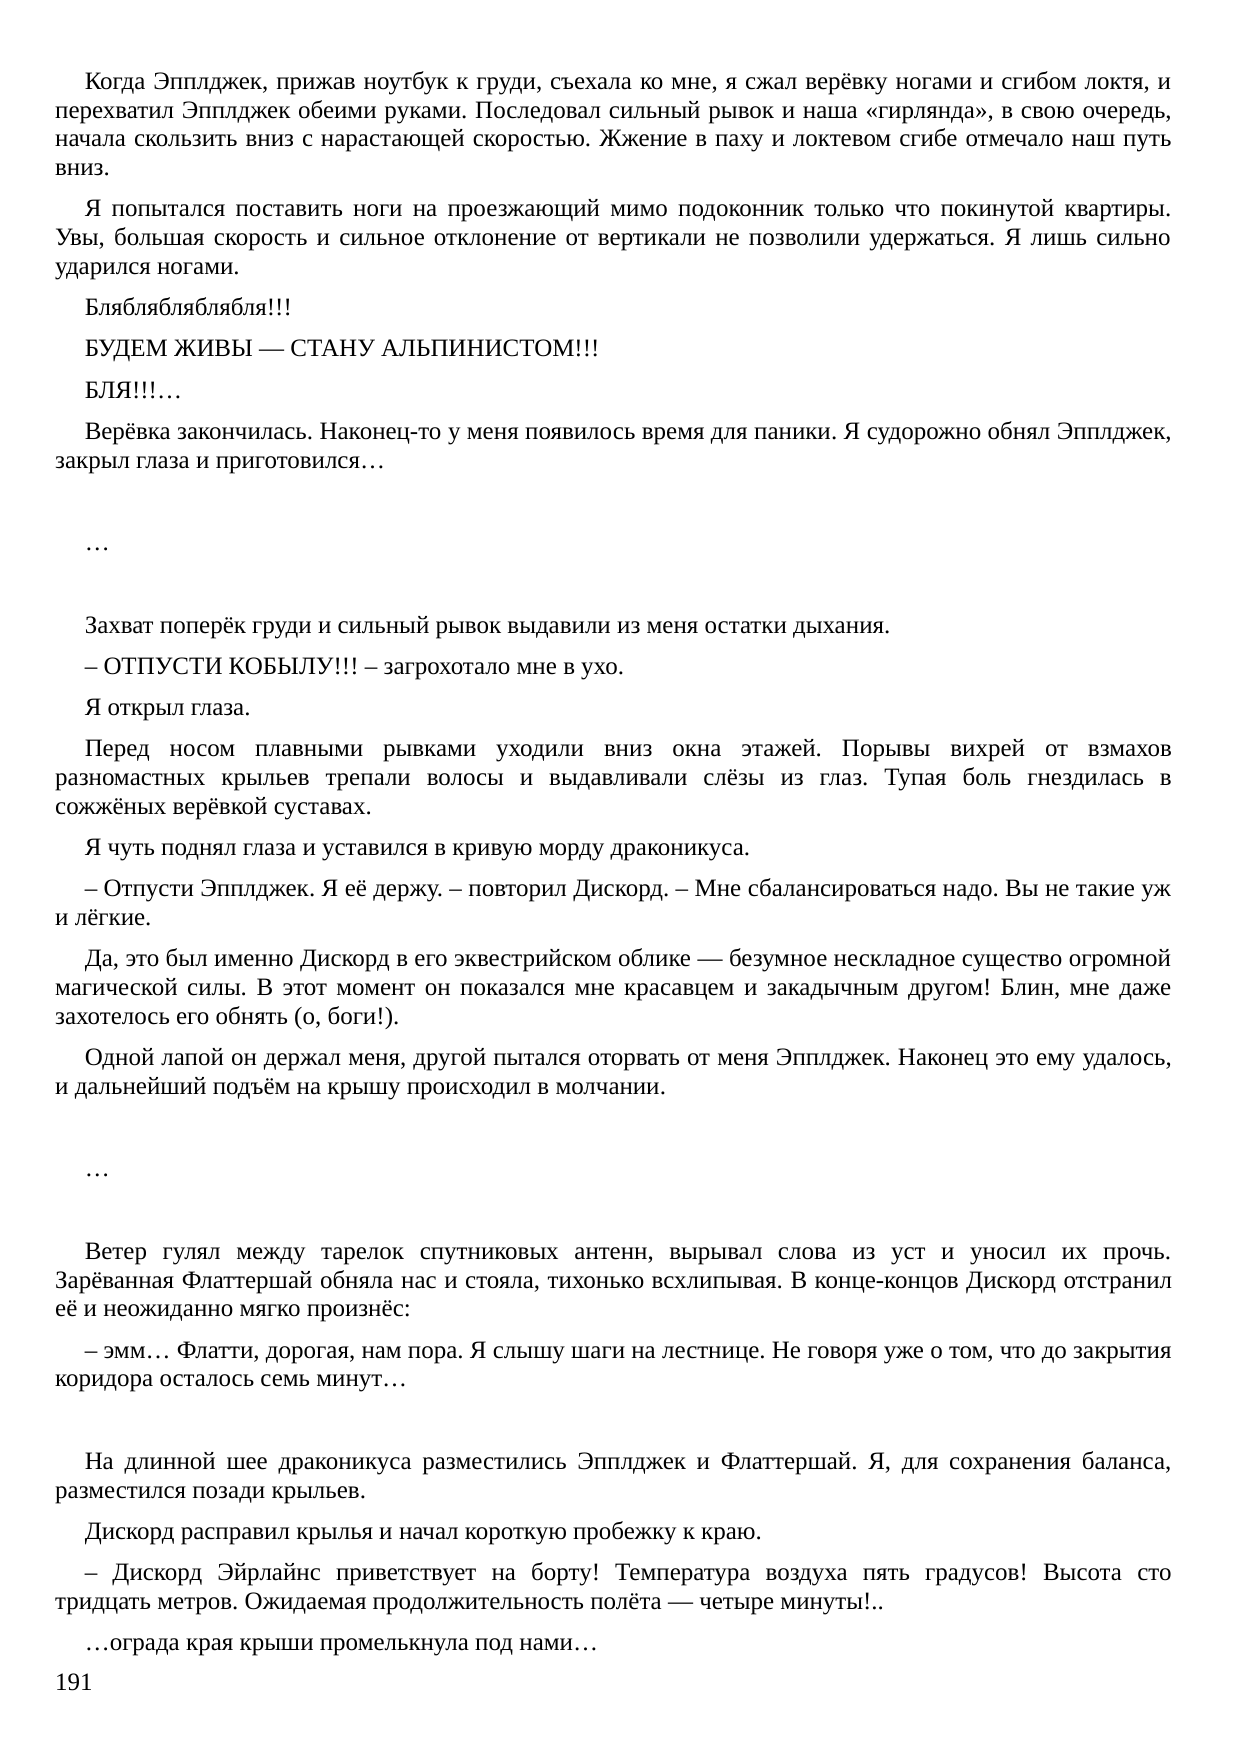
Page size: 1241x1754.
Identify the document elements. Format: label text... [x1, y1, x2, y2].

text Одной лапой он держал меня, другой пытался оторвать от меня Эпплджек. Наконец это ему удалось, и дальнейший подъём на крышу происходил в молчании. [55, 1042, 1173, 1100]
text Верёвка закончилась. Наконец-то у меня появилось время для паники. Я судорожно обнял Эпплджек, закрыл глаза и приготовился… [55, 416, 1173, 473]
text Бляблябляблябля!!! [55, 292, 1173, 321]
text … [55, 1153, 1173, 1182]
text Да, это был именно Дискорд в его эквестрийском облике — безумное нескладное существо огромной магической силы. В этот момент он показался мне красавцем и закадычным другом! Блин, мне даже захотелось его обнять (о, боги!). [55, 943, 1173, 1030]
text … [55, 527, 1173, 556]
text Я открыл глаза. [55, 692, 1173, 721]
text На длинной шее драконикуса разместились Эпплджек и Флаттершай. Я, для сохранения баланса, разместился позади крыльев. [55, 1446, 1173, 1503]
text – Отпусти Эпплджек. Я её держу. – повторил Дискорд. – Мне сбалансироваться надо. Вы не такие уж и лёгкие. [55, 873, 1173, 931]
text Ветер гулял между тарелок спутниковых антенн, вырывал слова из уст и уносил их прочь. Зарёванная Флаттершай обняла нас и стояла, тихонько всхлипывая. В конце-концов Дискорд отстранил её и неожиданно мягко произнёс: [55, 1236, 1173, 1322]
text – эмм… Флатти, дорогая, нам пора. Я слышу шаги на лестнице. Не говоря уже о том, что до закрытия коридора осталось семь минут… [55, 1335, 1173, 1392]
text Захват поперёк груди и сильный рывок выдавили из меня остатки дыхания. [55, 610, 1173, 638]
text БУДЕМ ЖИВЫ — СТАНУ АЛЬПИНИСТОМ!!! [55, 333, 1173, 362]
text Перед носом плавными рывками уходили вниз окна этажей. Порывы вихрей от взмахов разномастных крыльев трепали волосы и выдавливали слёзы из глаз. Тупая боль гнездилась в сожжёных верёвкой суставах. [55, 733, 1173, 820]
text Я попытался поставить ноги на проезжающий мимо подоконник только что покинутой квартиры. Увы, большая скорость и сильное отклонение от вертикали не позволили удержаться. Я лишь сильно ударился ногами. [55, 193, 1173, 280]
text – ОТПУСТИ КОБЫЛУ!!! – загрохотало мне в ухо. [55, 651, 1173, 680]
text БЛЯ!!!… [55, 375, 1173, 403]
text …ограда края крыши промелькнула под нами… [55, 1627, 1173, 1656]
text Я чуть поднял глаза и уставился в кривую морду драконикуса. [55, 832, 1173, 861]
text Дискорд расправил крылья и начал короткую пробежку к краю. [55, 1516, 1173, 1545]
text Когда Эпплджек, прижав ноутбук к груди, съехала ко мне, я сжал верёвку ногами и сгибом локтя, и перехватил Эпплджек обеими руками. Последовал сильный рывок и наша «гирлянда», в свою очередь, начала скользить вниз с нарастающей скоростью. Жжение в паху и локтевом сгибе отмечало наш путь вниз. [55, 66, 1173, 181]
text – Дискорд Эйрлайнс приветствует на борту! Температура воздуха пять градусов! Высота сто тридцать метров. Ожидаемая продолжительность полёта — четыре минуты!.. [55, 1557, 1173, 1615]
